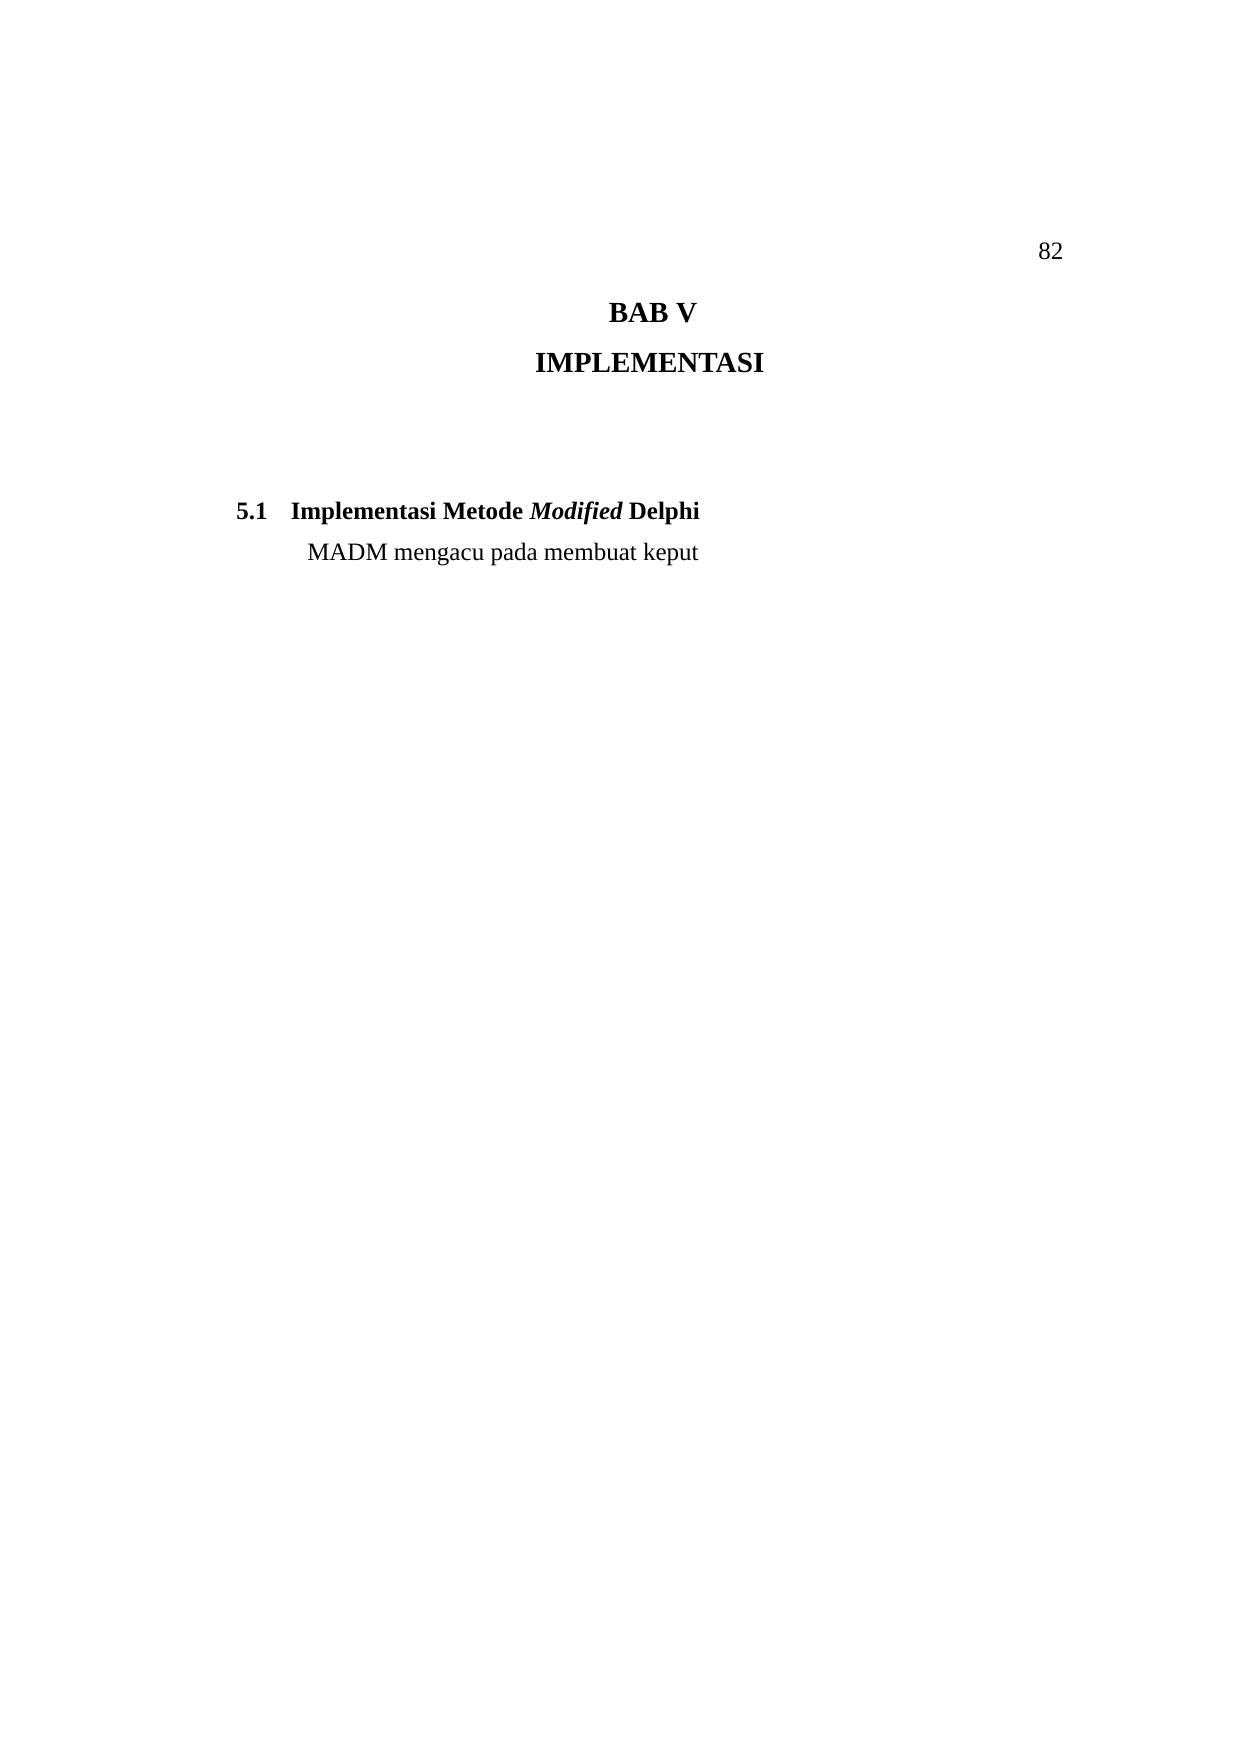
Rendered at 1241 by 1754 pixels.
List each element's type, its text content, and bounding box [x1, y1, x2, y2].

text MADM mengacu pada membuat keput [236, 537, 1063, 565]
subtitle Implementasi Metode Modified Delphi [236, 496, 1063, 525]
subtitle Bab V IMPLEMENTASI [236, 295, 1063, 379]
